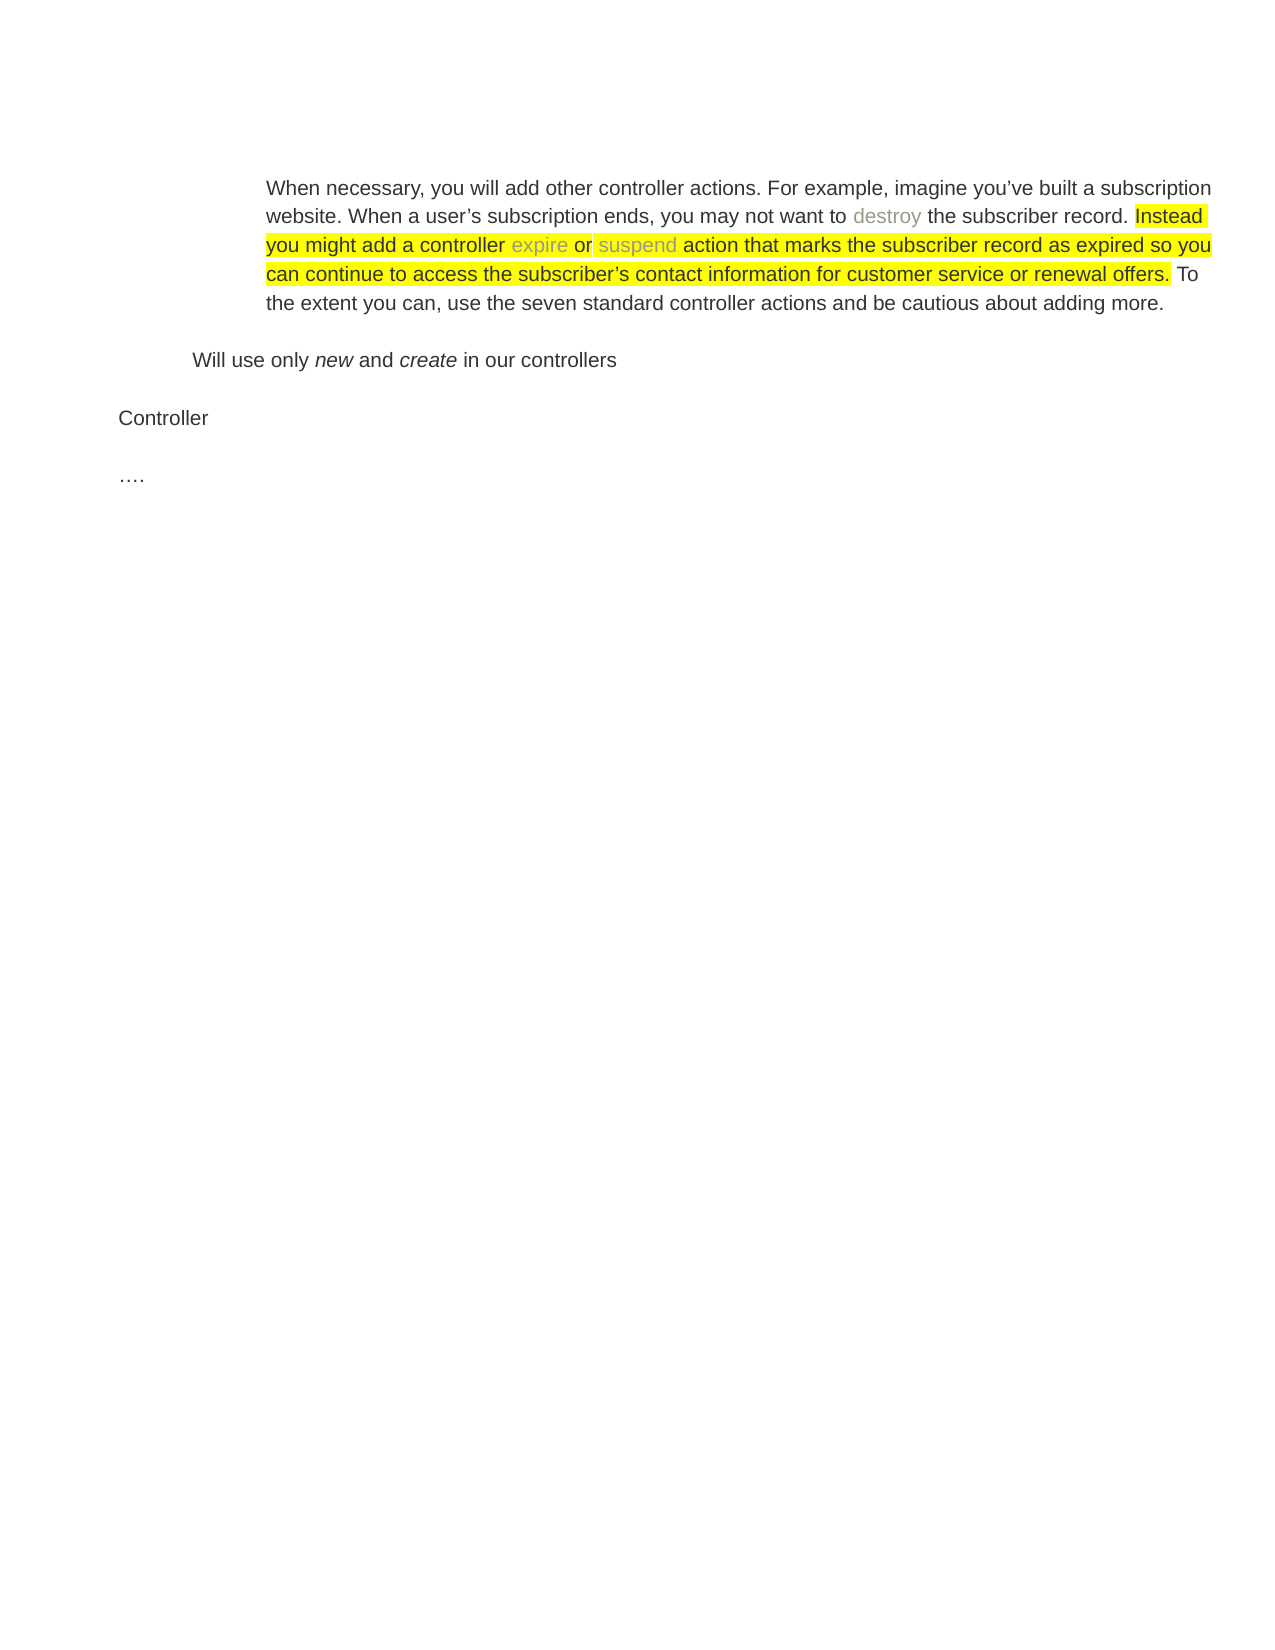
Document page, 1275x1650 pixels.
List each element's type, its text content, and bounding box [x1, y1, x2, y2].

text Will use only new and create in our controllers [192, 348, 1215, 372]
text …. [118, 463, 1215, 487]
text Controller [118, 406, 1215, 429]
text When necessary, you will add other controller actions. For example, imagine you’ve built a subscription website. When a user’s subscription ends, you may not want to destroy the subscriber record. Instead you might add a controller expire or suspend action that marks the subscriber record as expired so you can continue to access the subscriber’s contact information for customer service or renewal offers. To the extent you can, use the seven standard controller actions and be cautious about adding more. [266, 176, 1215, 314]
